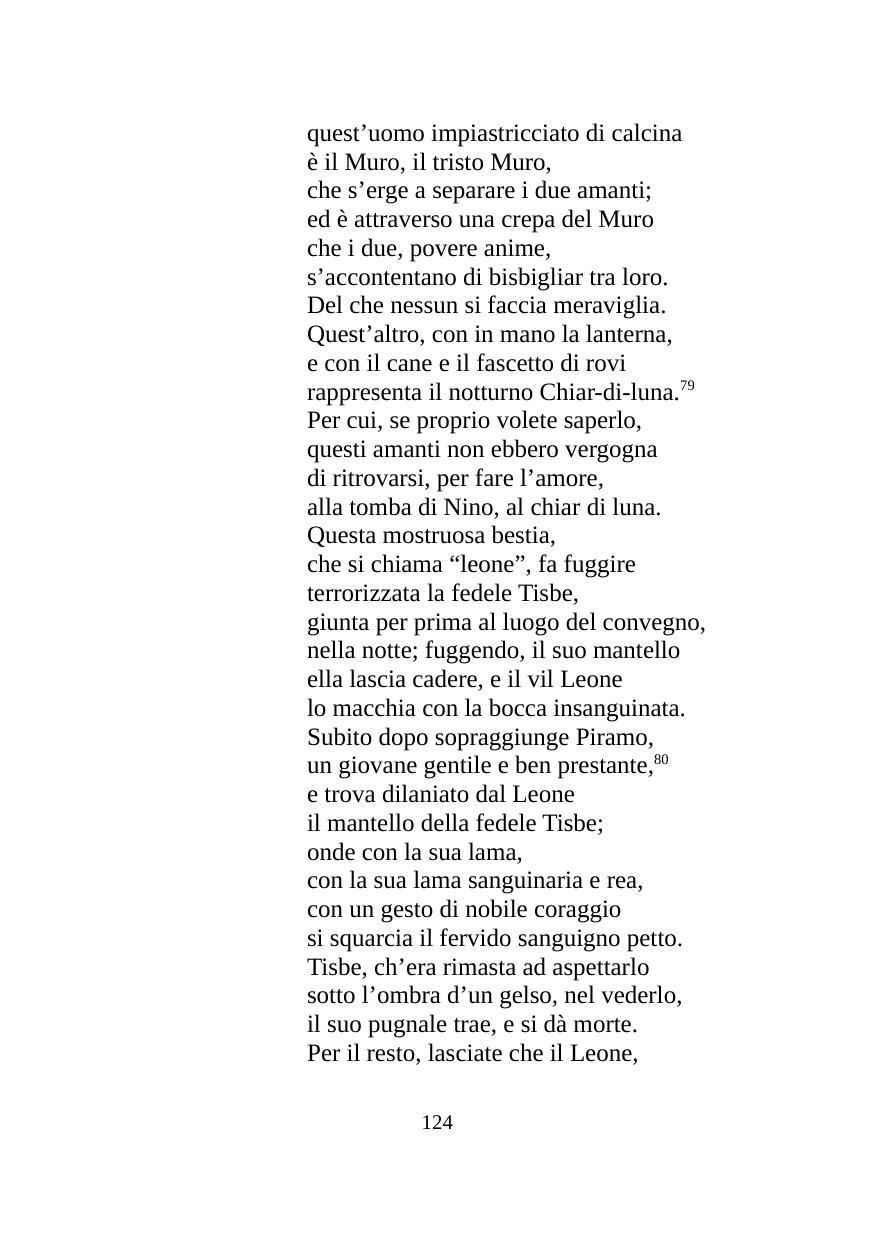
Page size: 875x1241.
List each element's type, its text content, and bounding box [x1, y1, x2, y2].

table_cell [106, 106, 301, 1078]
table_cell quest’uomo impiastricciato di calcina è il Muro, il tristo Muro, che s’erge a separare i due amanti; ed è attraverso una crepa del Muro che i due, povere anime, s’accontentano di bisbigliar tra loro. Del che nessun si faccia meraviglia. Quest’altro, con in mano la lanterna, e con il cane e il fascetto di rovi rappresenta il notturno Chiar-di-luna. Per cui, se proprio volete saperlo, questi amanti non ebbero vergogna di ritrovarsi, per fare l’amore, alla tomba di Nino, al chiar di luna. Questa mostruosa bestia, che si chiama “leone”, fa fuggire terrorizzata la fedele Tisbe, giunta per prima al luogo del convegno, nella notte; fuggendo, il suo mantello ella lascia cadere, e il vil Leone lo macchia con la bocca insanguinata. Subito dopo sopraggiunge Piramo, un giovane gentile e ben prestante, e trova dilaniato dal Leone il mantello della fedele Tisbe; onde con la sua lama, con la sua lama sanguinaria e rea, con un gesto di nobile coraggio si squarcia il fervido sanguigno petto. Tisbe, ch’era rimasta ad aspettarlo sotto l’ombra d’un gelso, nel vederlo, il suo pugnale trae, e si dà morte. Per il resto, lasciate che il Leone, [301, 106, 768, 1078]
